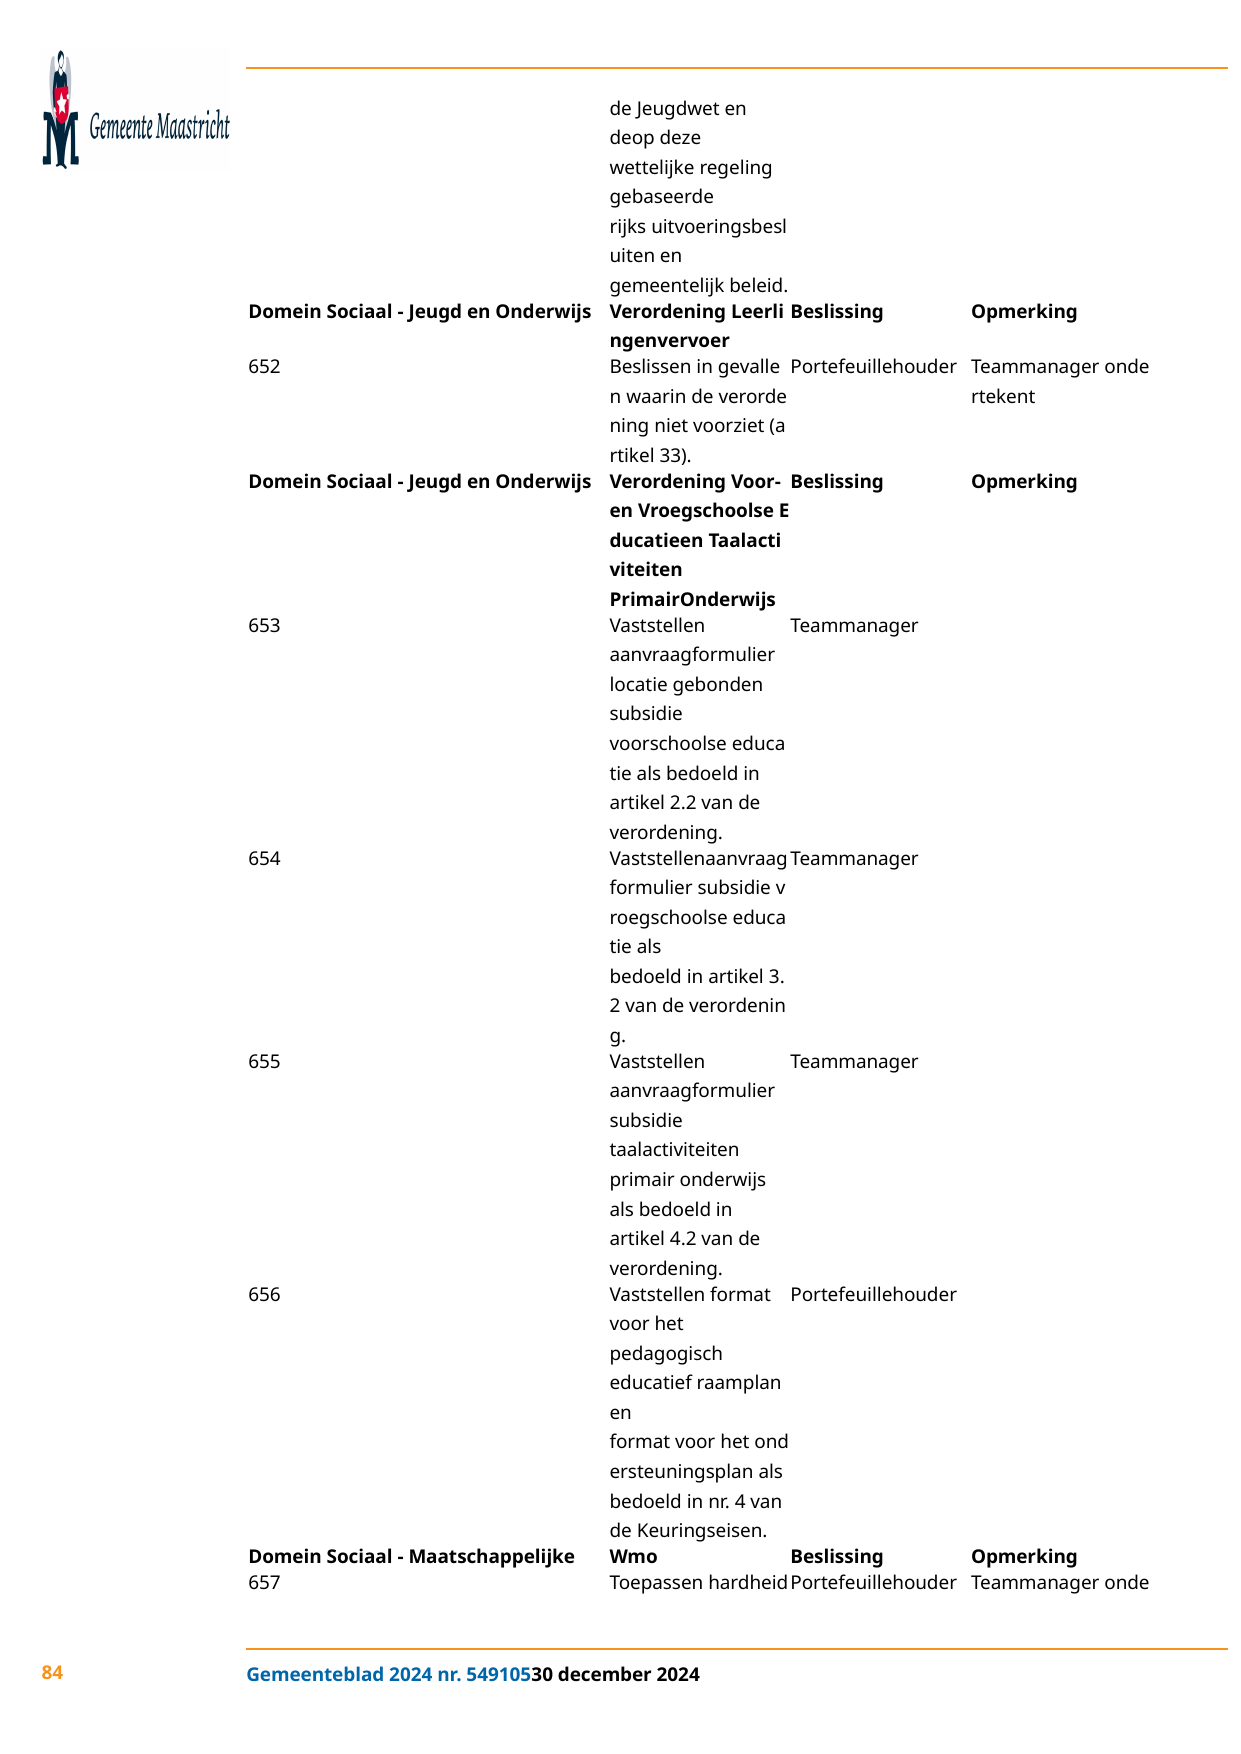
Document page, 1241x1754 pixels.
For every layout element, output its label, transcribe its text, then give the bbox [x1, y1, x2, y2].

table_cell de Jeugdwet en deop deze wettelijke regeling gebaseerde rijks uitvoeringsbesluiten en gemeentelijk beleid. [609, 95, 790, 298]
table_cell [971, 1048, 1152, 1281]
table_cell Beslissen in gevallen waarin de verordening niet voorziet (artikel 33). [609, 353, 790, 468]
table_cell Teammanager onde [971, 1569, 1152, 1594]
table_cell 654 [248, 845, 429, 1048]
table_cell 652 [248, 353, 429, 468]
table_cell Opmerking [971, 1543, 1152, 1569]
table_cell [971, 612, 1152, 845]
table_cell [429, 95, 609, 298]
table_cell Vaststellen aanvraagformulier locatie gebonden subsidie voorschoolse educatie als bedoeld in artikel 2.2 van de verordening. [609, 612, 790, 845]
table_cell Teammanager [790, 1048, 971, 1281]
table_cell Wmo [609, 1543, 790, 1569]
table_cell Teammanager ondertekent [971, 353, 1152, 468]
table_cell Teammanager [790, 845, 971, 1048]
table_cell Portefeuillehouder [790, 1281, 971, 1543]
table_cell 653 [248, 612, 429, 845]
table_cell [971, 95, 1152, 298]
table_cell 655 [248, 1048, 429, 1281]
table_cell [790, 95, 971, 298]
table_cell [248, 95, 429, 298]
table_cell 656 [248, 1281, 429, 1543]
table_cell [429, 1048, 609, 1281]
table_cell [429, 1569, 609, 1594]
table_cell Verordening Voor-en Vroegschoolse Educatieen Taalactiviteiten PrimairOnderwijs [609, 468, 790, 612]
table_cell Toepassen hardheid [609, 1569, 790, 1594]
table_cell [971, 845, 1152, 1048]
table_cell Vaststellen format voor het pedagogisch educatief raamplan en format voor het ondersteuningsplan alsbedoeld in nr. 4 vande Keuringseisen. [609, 1281, 790, 1543]
table_cell Vaststellenaanvraagformulier subsidie vroegschoolse educatie als bedoeld in artikel 3.2 van de verordening. [609, 845, 790, 1048]
table_cell Domein Sociaal - Jeugd en Onderwijs [248, 468, 609, 612]
table_cell Beslissing [790, 468, 971, 612]
table_cell Beslissing [790, 298, 971, 353]
table_cell Teammanager [790, 612, 971, 845]
table_cell [429, 353, 609, 468]
table_cell Vaststellen aanvraagformulier subsidie taalactiviteiten primair onderwijs als bedoeld in artikel 4.2 van de verordening. [609, 1048, 790, 1281]
table_cell Beslissing [790, 1543, 971, 1569]
picture [41, 47, 231, 172]
table_cell Domein Sociaal - Jeugd en Onderwijs [248, 298, 609, 353]
table_cell [429, 612, 609, 845]
table_cell Portefeuillehouder [790, 353, 971, 468]
table_cell Portefeuillehouder [790, 1569, 971, 1594]
table_cell [429, 845, 609, 1048]
table_cell 657 [248, 1569, 429, 1594]
table_cell [971, 1281, 1152, 1543]
table_cell [429, 1281, 609, 1543]
table_cell Opmerking [971, 298, 1152, 353]
table_cell Domein Sociaal - Maatschappelijke [248, 1543, 609, 1569]
table_cell Opmerking [971, 468, 1152, 612]
table_cell Verordening Leerlingenvervoer [609, 298, 790, 353]
